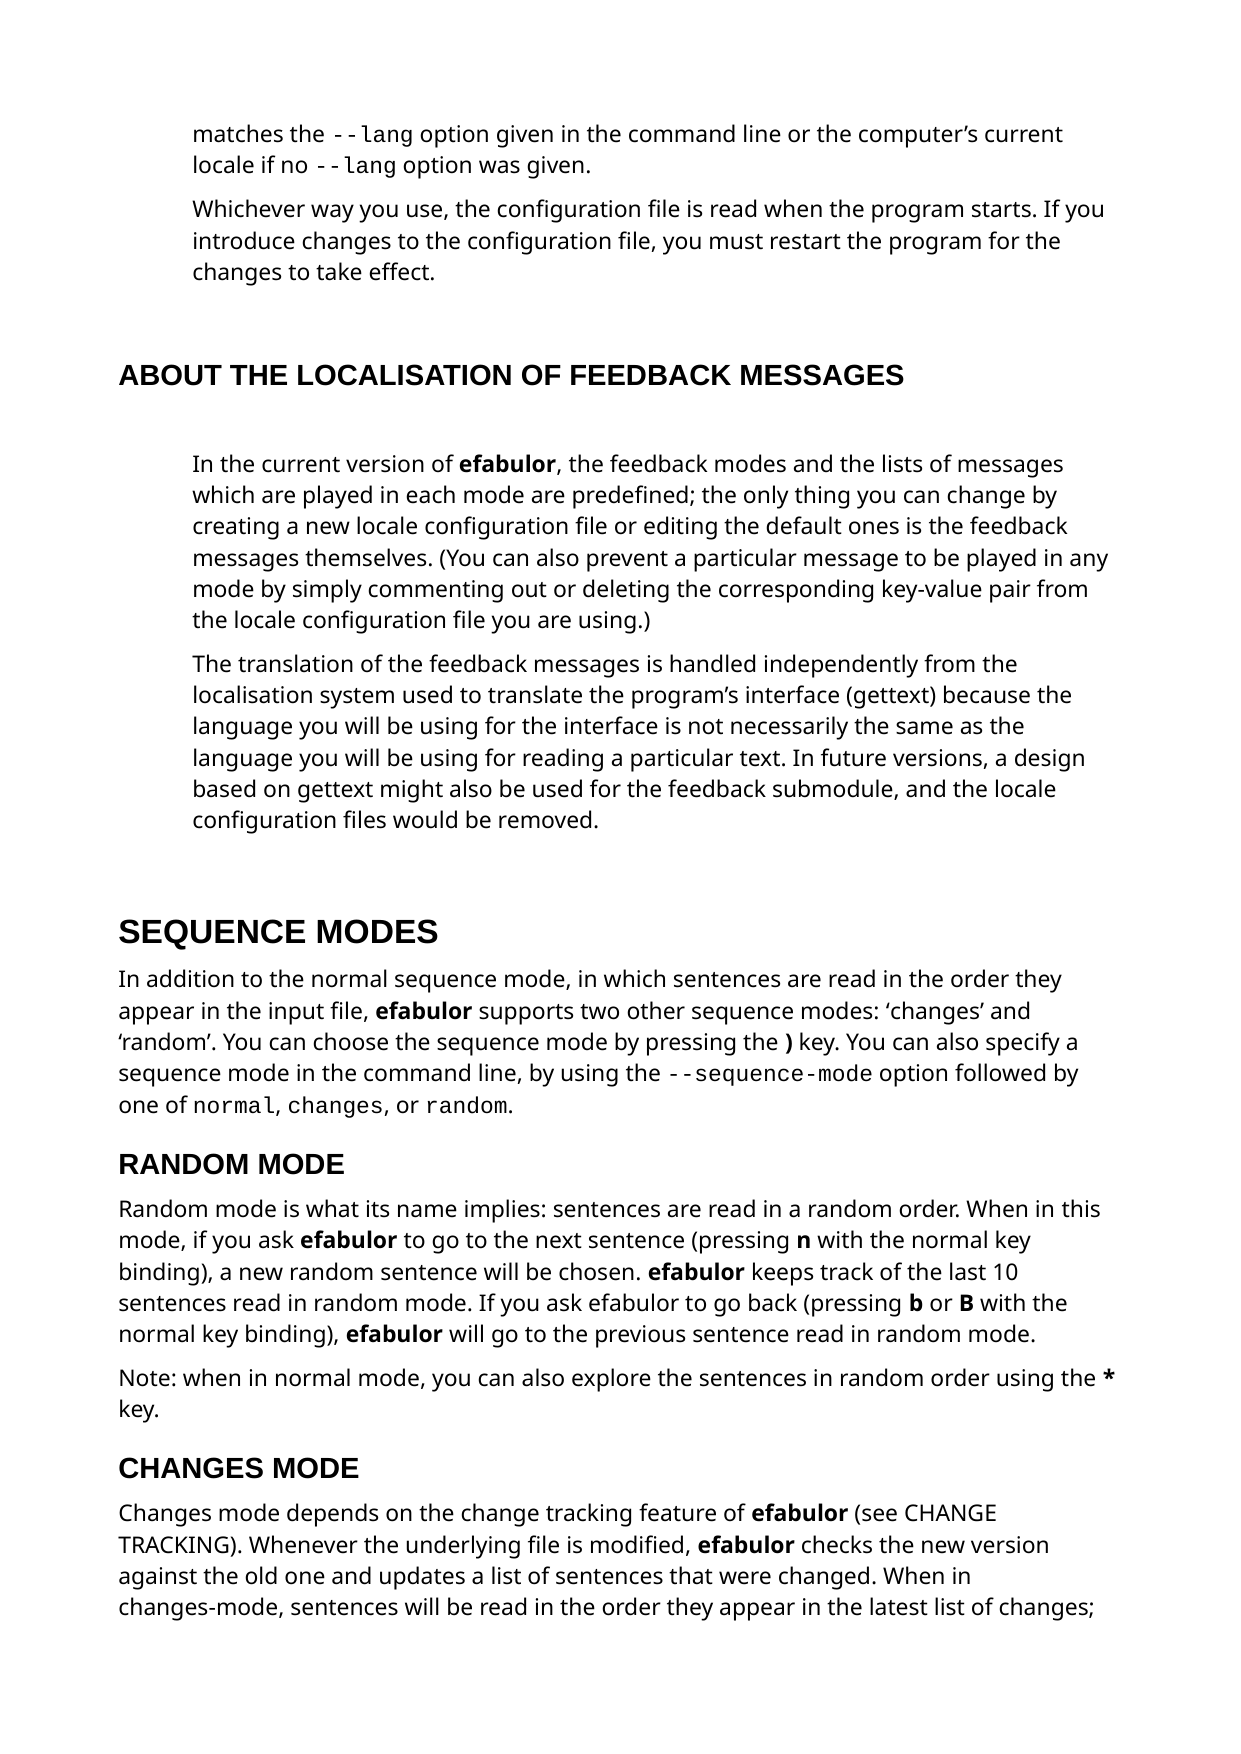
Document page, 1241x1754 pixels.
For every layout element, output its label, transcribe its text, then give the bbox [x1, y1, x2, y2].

text matches the --lang option given in the command line or the computer’s current locale if no --lang option was given. [192, 118, 1122, 181]
subtitle CHANGES MODE [118, 1451, 1122, 1485]
subtitle ABOUT THE LOCALISATION OF FEEDBACK MESSAGES [118, 358, 1122, 391]
text In addition to the normal sequence mode, in which sentences are read in the order they appear in the input file, efabulor supports two other sequence modes: ‘changes’ and ‘random’. You can choose the sequence mode by pressing the ) key. You can also specify a sequence mode in the command line, by using the ‑‑sequence‑mode option followed by one of normal, changes, or random. [118, 963, 1122, 1120]
text Changes mode depends on the change tracking feature of efabulor (see CHANGE TRACKING). Whenever the underlying file is modified, efabulor checks the new version against the old one and updates a list of sentences that were changed. When in changes‑mode, sentences will be read in the order they appear in the latest list of changes; [118, 1497, 1122, 1622]
text Random mode is what its name implies: sentences are read in a random order. When in this mode, if you ask efabulor to go to the next sentence (pressing n with the normal key binding), a new random sentence will be chosen. efabulor keeps track of the last 10 sentences read in random mode. If you ask efabulor to go back (pressing b or B with the normal key binding), efabulor will go to the previous sentence read in random mode. [118, 1193, 1122, 1349]
subtitle RANDOM MODE [118, 1147, 1122, 1181]
text The translation of the feedback messages is handled independently from the localisation system used to translate the program’s interface (gettext) because the language you will be using for the interface is not necessarily the same as the language you will be using for reading a particular text. In future versions, a design based on gettext might also be used for the feedback submodule, and the locale configuration files would be removed. [192, 648, 1122, 835]
subtitle SEQUENCE MODES [118, 912, 1122, 951]
text Whichever way you use, the configuration file is read when the program starts. If you introduce changes to the configuration file, you must restart the program for the changes to take effect. [192, 193, 1122, 287]
text In the current version of efabulor, the feedback modes and the lists of messages which are played in each mode are predefined; the only thing you can change by creating a new locale configuration file or editing the default ones is the feedback messages themselves. (You can also prevent a particular message to be played in any mode by simply commenting out or deleting the corresponding key-value pair from the locale configuration file you are using.) [192, 448, 1122, 635]
text Note: when in normal mode, you can also explore the sentences in random order using the * key. [118, 1362, 1122, 1424]
